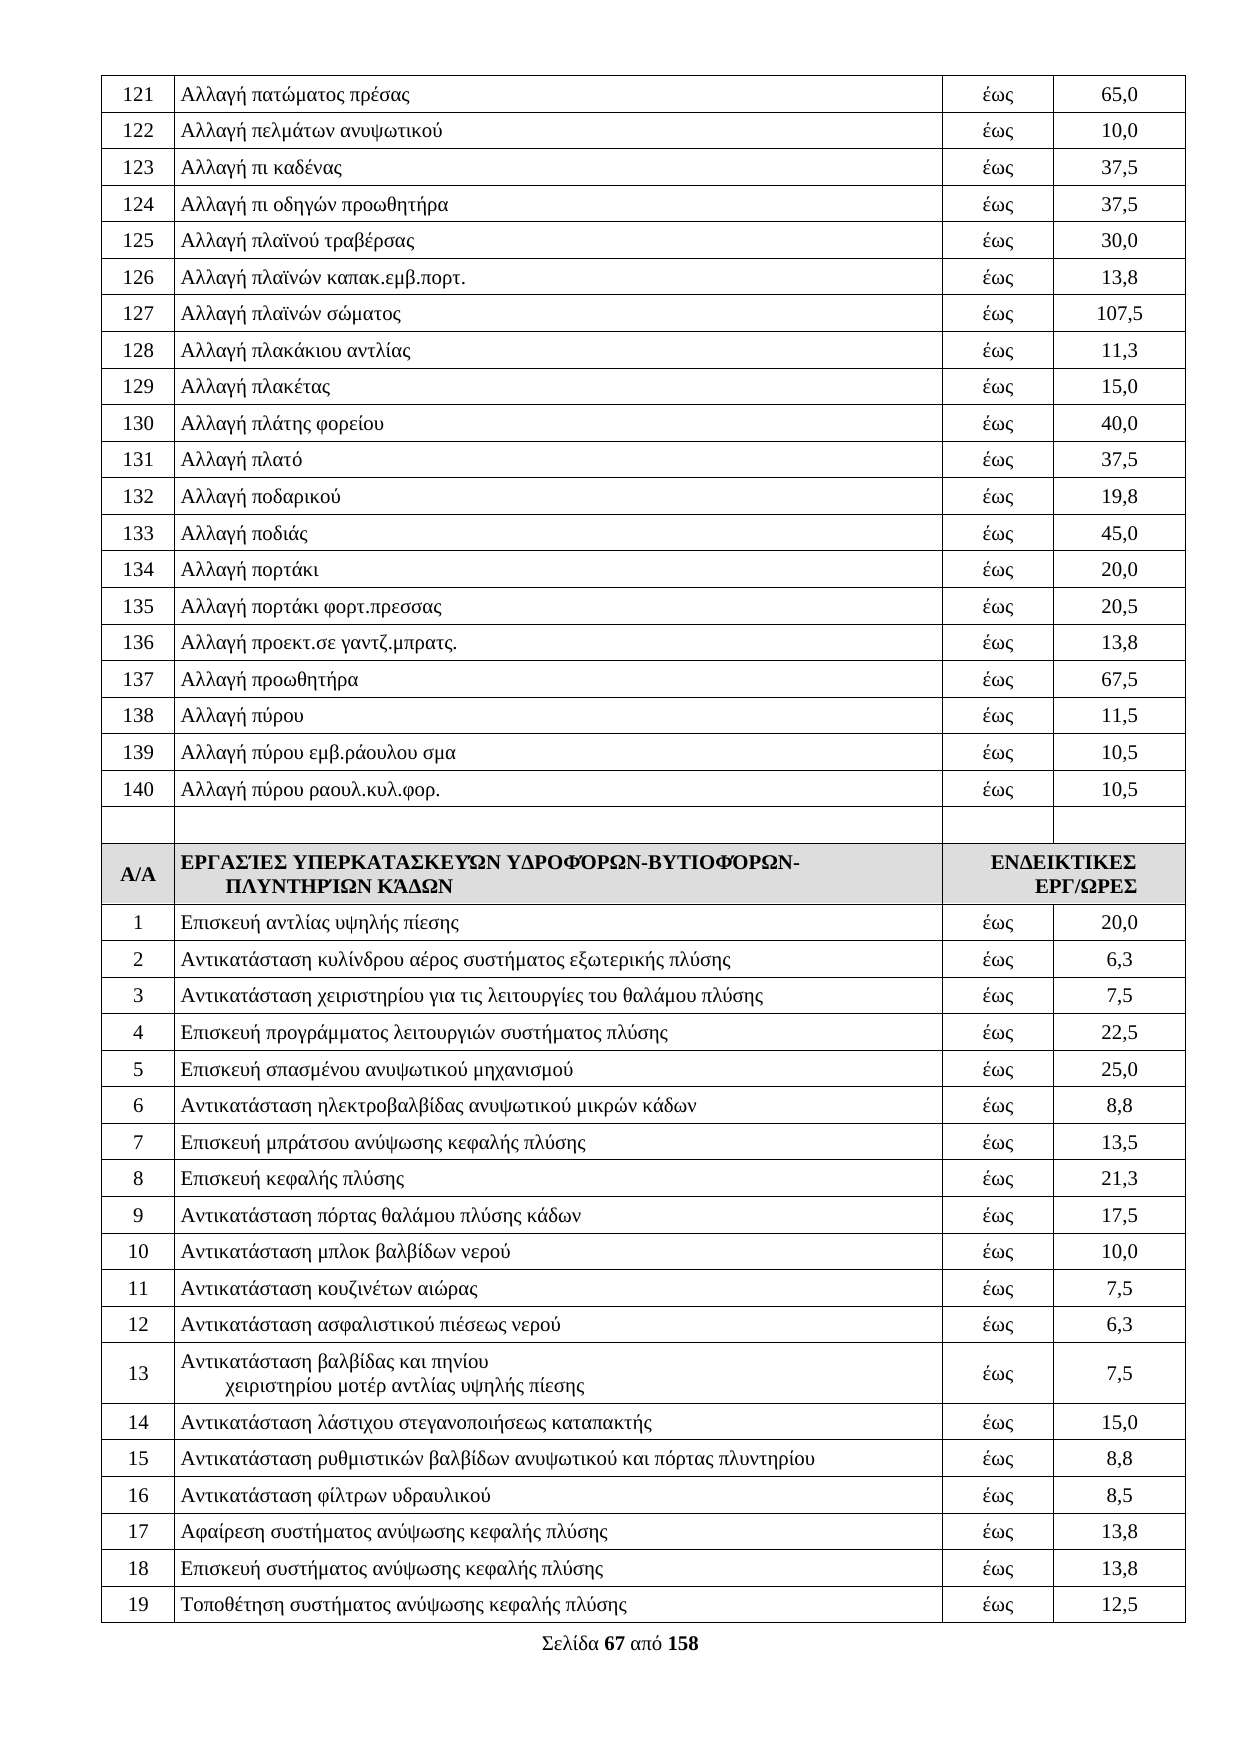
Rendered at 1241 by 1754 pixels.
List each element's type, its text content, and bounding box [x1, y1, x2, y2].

table_cell έως [943, 941, 1053, 977]
table_cell Αντικατάσταση κυλίνδρου αέρος συστήματος εξωτερικής πλύσης [175, 941, 942, 977]
table_cell Αντικατάσταση φίλτρων υδραυλικού [175, 1477, 942, 1512]
table_cell Αντικατάσταση πόρτας θαλάμου πλύσης κάδων [175, 1197, 942, 1232]
table_cell Αλλαγή πορτάκι [175, 551, 942, 587]
table_cell Αλλαγή πλαϊνών καπακ.εμβ.πορτ. [175, 259, 942, 294]
table_cell έως [943, 1234, 1053, 1269]
table_cell Αλλαγή προωθητήρα [175, 661, 942, 697]
table_cell 135 [102, 588, 174, 623]
table_cell 37,5 [1054, 186, 1185, 221]
table_cell έως [943, 698, 1053, 733]
table_cell [175, 807, 942, 843]
table_cell 15,0 [1054, 369, 1185, 404]
table_cell 12 [102, 1307, 174, 1342]
table_cell 13,8 [1054, 625, 1185, 660]
table_cell έως [943, 442, 1053, 477]
table_cell 15,0 [1054, 1404, 1185, 1439]
table_cell 37,5 [1054, 442, 1185, 477]
table_cell Αλλαγή πατώματος πρέσας [175, 76, 942, 112]
table_cell έως [943, 1587, 1053, 1622]
table_cell Αλλαγή πλαϊνών σώματος [175, 295, 942, 331]
table_cell 133 [102, 515, 174, 550]
table_cell έως [943, 1307, 1053, 1342]
table_cell 16 [102, 1477, 174, 1512]
table_cell 20,0 [1054, 905, 1185, 940]
table_cell έως [943, 1477, 1053, 1512]
table_cell έως [943, 1197, 1053, 1232]
table_cell έως [943, 1160, 1053, 1196]
table_cell 8,5 [1054, 1477, 1185, 1512]
table_cell Αλλαγή πι οδηγών προωθητήρα [175, 186, 942, 221]
table_cell 138 [102, 698, 174, 733]
table_cell Α/Α [102, 844, 174, 903]
table_cell 18 [102, 1550, 174, 1586]
table_cell έως [943, 588, 1053, 623]
table_cell έως [943, 76, 1053, 112]
table_cell 13,8 [1054, 1514, 1185, 1549]
table_cell Αντικατάσταση ηλεκτροβαλβίδας ανυψωτικού μικρών κάδων [175, 1087, 942, 1123]
table_cell έως [943, 734, 1053, 770]
table_cell 126 [102, 259, 174, 294]
table_cell 6,3 [1054, 1307, 1185, 1342]
table_cell Αλλαγή προεκτ.σε γαντζ.μπρατς. [175, 625, 942, 660]
table_cell έως [943, 259, 1053, 294]
table_cell 25,0 [1054, 1051, 1185, 1086]
table_cell έως [943, 1270, 1053, 1306]
table_cell 30,0 [1054, 222, 1185, 258]
table_cell 17 [102, 1514, 174, 1549]
table_cell Επισκευή κεφαλής πλύσης [175, 1160, 942, 1196]
table_cell Αλλαγή πύρου εμβ.ράουλου σμα [175, 734, 942, 770]
table_cell 40,0 [1054, 405, 1185, 441]
table_cell έως [943, 186, 1053, 221]
table_cell έως [943, 1550, 1053, 1586]
table_cell 8,8 [1054, 1440, 1185, 1476]
table_cell έως [943, 1343, 1053, 1403]
table_cell έως [943, 113, 1053, 148]
table_cell 10,5 [1054, 771, 1185, 806]
table_cell έως [943, 1440, 1053, 1476]
table_cell 10 [102, 1234, 174, 1269]
table_cell 15 [102, 1440, 174, 1476]
table_cell 13 [102, 1343, 174, 1403]
table_cell έως [943, 661, 1053, 697]
table_cell 7,5 [1054, 1270, 1185, 1306]
table_cell 10,0 [1054, 113, 1185, 148]
table_cell Αντικατάσταση ρυθμιστικών βαλβίδων ανυψωτικού και πόρτας πλυντηρίου [175, 1440, 942, 1476]
table_cell 10,0 [1054, 1234, 1185, 1269]
table_cell 10,5 [1054, 734, 1185, 770]
table_cell Αντικατάσταση κουζινέτων αιώρας [175, 1270, 942, 1306]
table_cell Αλλαγή πύρου [175, 698, 942, 733]
table_cell 122 [102, 113, 174, 148]
table_cell 20,0 [1054, 551, 1185, 587]
table_cell 125 [102, 222, 174, 258]
table_cell Αλλαγή πλαϊνού τραβέρσας [175, 222, 942, 258]
table_cell Επισκευή σπασμένου ανυψωτικού μηχανισμού [175, 1051, 942, 1086]
table_cell 130 [102, 405, 174, 441]
table_cell έως [943, 1514, 1053, 1549]
table_cell 19 [102, 1587, 174, 1622]
table_cell 17,5 [1054, 1197, 1185, 1232]
table_cell 12,5 [1054, 1587, 1185, 1622]
table_cell 107,5 [1054, 295, 1185, 331]
table_cell 140 [102, 771, 174, 806]
table_cell 5 [102, 1051, 174, 1086]
table_cell Αλλαγή ποδιάς [175, 515, 942, 550]
table_cell 124 [102, 186, 174, 221]
table_cell 136 [102, 625, 174, 660]
table_cell 128 [102, 332, 174, 367]
table_cell 22,5 [1054, 1014, 1185, 1050]
table_cell 134 [102, 551, 174, 587]
table_cell Αλλαγή ποδαρικού [175, 478, 942, 514]
table_cell έως [943, 771, 1053, 806]
table_cell έως [943, 1051, 1053, 1086]
table_cell 4 [102, 1014, 174, 1050]
table_cell έως [943, 515, 1053, 550]
table_cell ΕΝΔΕΙΚΤΙΚΕΣ ΕΡΓ/ΩΡΕΣ [943, 844, 1185, 903]
table_cell 3 [102, 978, 174, 1013]
table_cell [1054, 807, 1185, 843]
table_cell 7,5 [1054, 1343, 1185, 1403]
table_cell έως [943, 1014, 1053, 1050]
table_cell έως [943, 978, 1053, 1013]
table_cell 129 [102, 369, 174, 404]
table_cell έως [943, 295, 1053, 331]
table_cell 45,0 [1054, 515, 1185, 550]
table_cell Τοποθέτηση συστήματος ανύψωσης κεφαλής πλύσης [175, 1587, 942, 1622]
table_cell έως [943, 222, 1053, 258]
table_cell 37,5 [1054, 149, 1185, 185]
table_cell έως [943, 478, 1053, 514]
table_cell 21,3 [1054, 1160, 1185, 1196]
table_cell 137 [102, 661, 174, 697]
table_cell έως [943, 1124, 1053, 1159]
table_cell Επισκευή αντλίας υψηλής πίεσης [175, 905, 942, 940]
table_cell 8,8 [1054, 1087, 1185, 1123]
table_cell 65,0 [1054, 76, 1185, 112]
table_cell 13,8 [1054, 259, 1185, 294]
table_cell έως [943, 551, 1053, 587]
table_cell Αλλαγή πορτάκι φορτ.πρεσσας [175, 588, 942, 623]
table_cell 7 [102, 1124, 174, 1159]
table_cell έως [943, 332, 1053, 367]
table_cell έως [943, 149, 1053, 185]
table_cell Αλλαγή πλατό [175, 442, 942, 477]
table_cell Αλλαγή πλάτης φορείου [175, 405, 942, 441]
table_cell Επισκευή συστήματος ανύψωσης κεφαλής πλύσης [175, 1550, 942, 1586]
table_cell έως [943, 1087, 1053, 1123]
table_cell Αντικατάσταση λάστιχου στεγανοποιήσεως καταπακτής [175, 1404, 942, 1439]
table_cell 131 [102, 442, 174, 477]
table_cell έως [943, 625, 1053, 660]
table_cell έως [943, 405, 1053, 441]
table_cell 9 [102, 1197, 174, 1232]
table_cell 14 [102, 1404, 174, 1439]
table_cell 8 [102, 1160, 174, 1196]
table_cell έως [943, 369, 1053, 404]
table_cell [943, 807, 1053, 843]
table_cell Αλλαγή πλακέτας [175, 369, 942, 404]
table_cell Αλλαγή πύρου ραουλ.κυλ.φορ. [175, 771, 942, 806]
table_cell 19,8 [1054, 478, 1185, 514]
table_cell Αντικατάσταση βαλβίδας και πηνίου χειριστηρίου μοτέρ αντλίας υψηλής πίεσης [175, 1343, 942, 1403]
table_cell 11,5 [1054, 698, 1185, 733]
table_cell 13,5 [1054, 1124, 1185, 1159]
table_cell 139 [102, 734, 174, 770]
table_cell ΕΡΓΑΣΊΕΣ ΥΠΕΡΚΑΤΑΣΚΕΥΏΝ ΥΔΡΟΦΌΡΩΝ-ΒΥΤΙΟΦΌΡΩΝ-ΠΛΥΝΤΗΡΊΩΝ ΚΆΔΩΝ [175, 844, 942, 903]
table_cell 6 [102, 1087, 174, 1123]
table_cell 121 [102, 76, 174, 112]
table_cell [102, 807, 174, 843]
table_cell 11 [102, 1270, 174, 1306]
table_cell 2 [102, 941, 174, 977]
table_cell 20,5 [1054, 588, 1185, 623]
table_cell Αλλαγή πελμάτων ανυψωτικού [175, 113, 942, 148]
table_cell Αλλαγή πλακάκιου αντλίας [175, 332, 942, 367]
table_cell 127 [102, 295, 174, 331]
table_cell 11,3 [1054, 332, 1185, 367]
table_cell 13,8 [1054, 1550, 1185, 1586]
table_cell Αλλαγή πι καδένας [175, 149, 942, 185]
table_cell 1 [102, 905, 174, 940]
table_cell 67,5 [1054, 661, 1185, 697]
table_cell έως [943, 1404, 1053, 1439]
table_cell 7,5 [1054, 978, 1185, 1013]
table_cell Επισκευή προγράμματος λειτουργιών συστήματος πλύσης [175, 1014, 942, 1050]
table_cell Αντικατάσταση μπλοκ βαλβίδων νερού [175, 1234, 942, 1269]
table_cell Αντικατάσταση ασφαλιστικού πιέσεως νερού [175, 1307, 942, 1342]
table_cell 123 [102, 149, 174, 185]
table_cell Αφαίρεση συστήματος ανύψωσης κεφαλής πλύσης [175, 1514, 942, 1549]
table_cell 6,3 [1054, 941, 1185, 977]
table_cell 132 [102, 478, 174, 514]
table_cell έως [943, 905, 1053, 940]
table_cell Αντικατάσταση χειριστηρίου για τις λειτουργίες του θαλάμου πλύσης [175, 978, 942, 1013]
table_cell Επισκευή μπράτσου ανύψωσης κεφαλής πλύσης [175, 1124, 942, 1159]
